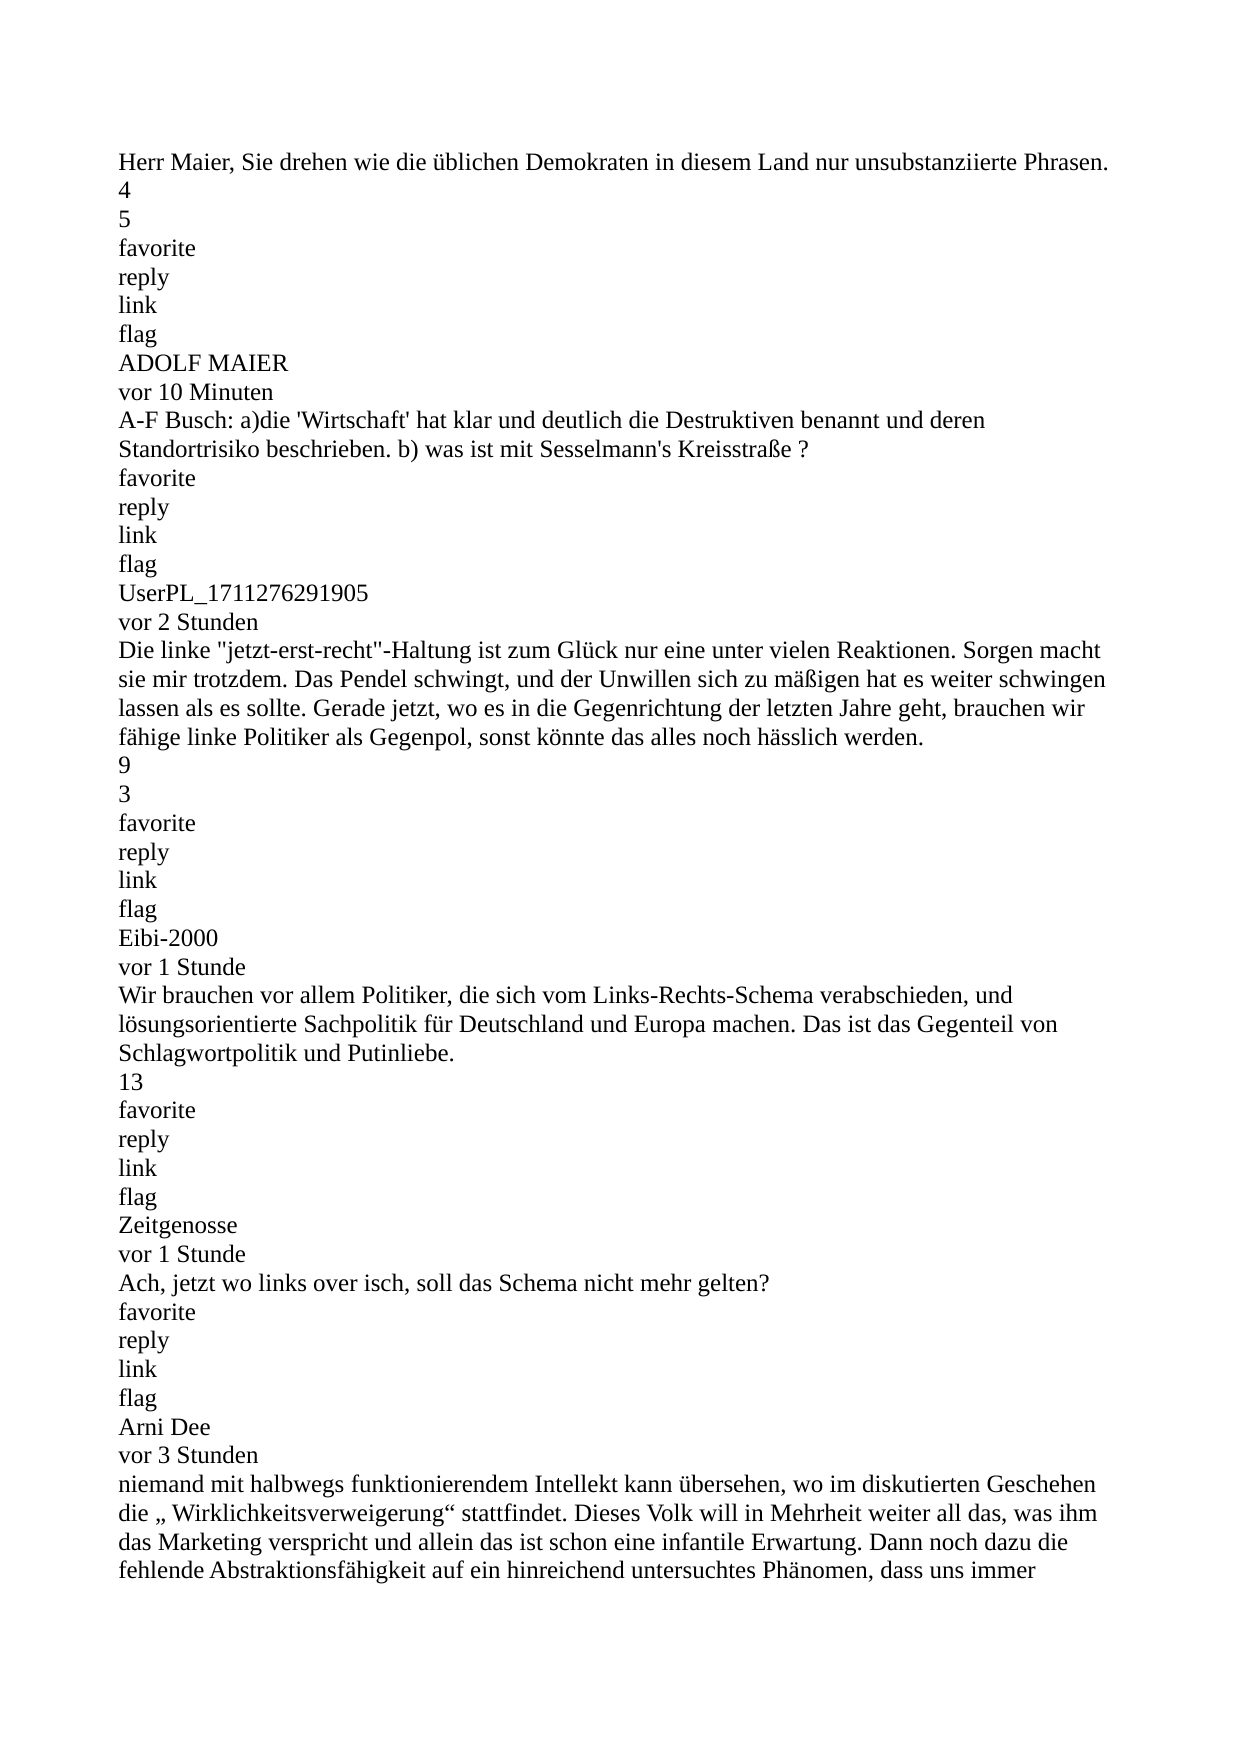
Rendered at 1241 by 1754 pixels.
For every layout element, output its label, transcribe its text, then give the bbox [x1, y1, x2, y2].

text 4 [118, 176, 1122, 204]
text link [118, 1153, 1122, 1182]
text ADOLF MAIER [118, 348, 1122, 377]
text UserPL_1711276291905 [118, 578, 1122, 607]
text Wir brauchen vor allem Politiker, die sich vom Links-Rechts-Schema verabschieden, und lösungsorientierte Sachpolitik für Deutschland und Europa machen. Das ist das Gegenteil von Schlagwortpolitik und Putinliebe. [118, 981, 1122, 1067]
text vor 1 Stunde [118, 952, 1122, 981]
text favorite [118, 1096, 1122, 1124]
text vor 10 Minuten [118, 377, 1122, 406]
text reply [118, 262, 1122, 291]
text flag [118, 319, 1122, 348]
text link [118, 291, 1122, 319]
text flag [118, 894, 1122, 923]
text link [118, 866, 1122, 894]
text reply [118, 1124, 1122, 1153]
text link [118, 521, 1122, 549]
text reply [118, 1326, 1122, 1354]
text reply [118, 492, 1122, 521]
text vor 2 Stunden [118, 607, 1122, 636]
text reply [118, 837, 1122, 866]
text A-F Busch: a)die 'Wirtschaft' hat klar und deutlich die Destruktiven benannt und deren Standortrisiko beschrieben. b) was ist mit Sesselmann's Kreisstraße ? [118, 406, 1122, 463]
text 13 [118, 1067, 1122, 1096]
text favorite [118, 233, 1122, 262]
text niemand mit halbwegs funktionierendem Intellekt kann übersehen, wo im diskutierten Geschehen die „ Wirklichkeitsverweigerung“ stattfindet. Dieses Volk will in Mehrheit weiter all das, was ihm das Marketing verspricht und allein das ist schon eine infantile Erwartung. Dann noch dazu die fehlende Abstraktionsfähigkeit auf ein hinreichend untersuchtes Phänomen, dass uns immer [118, 1469, 1122, 1584]
text vor 1 Stunde [118, 1239, 1122, 1268]
text Eibi-2000 [118, 923, 1122, 952]
text Zeitgenosse [118, 1211, 1122, 1239]
text flag [118, 1182, 1122, 1211]
text link [118, 1354, 1122, 1383]
text Ach, jetzt wo links over isch, soll das Schema nicht mehr gelten? [118, 1268, 1122, 1297]
text favorite [118, 808, 1122, 837]
text 9 [118, 751, 1122, 779]
text flag [118, 549, 1122, 578]
text favorite [118, 463, 1122, 492]
text 5 [118, 204, 1122, 233]
text 3 [118, 779, 1122, 808]
text favorite [118, 1297, 1122, 1326]
text Arni Dee [118, 1412, 1122, 1441]
text flag [118, 1383, 1122, 1412]
text Herr Maier, Sie drehen wie die üblichen Demokraten in diesem Land nur unsubstanziierte Phrasen. [118, 118, 1122, 176]
text vor 3 Stunden [118, 1441, 1122, 1469]
text Die linke "jetzt-erst-recht"-Haltung ist zum Glück nur eine unter vielen Reaktionen. Sorgen macht sie mir trotzdem. Das Pendel schwingt, und der Unwillen sich zu mäßigen hat es weiter schwingen lassen als es sollte. Gerade jetzt, wo es in die Gegenrichtung der letzten Jahre geht, brauchen wir fähige linke Politiker als Gegenpol, sonst könnte das alles noch hässlich werden. [118, 636, 1122, 751]
